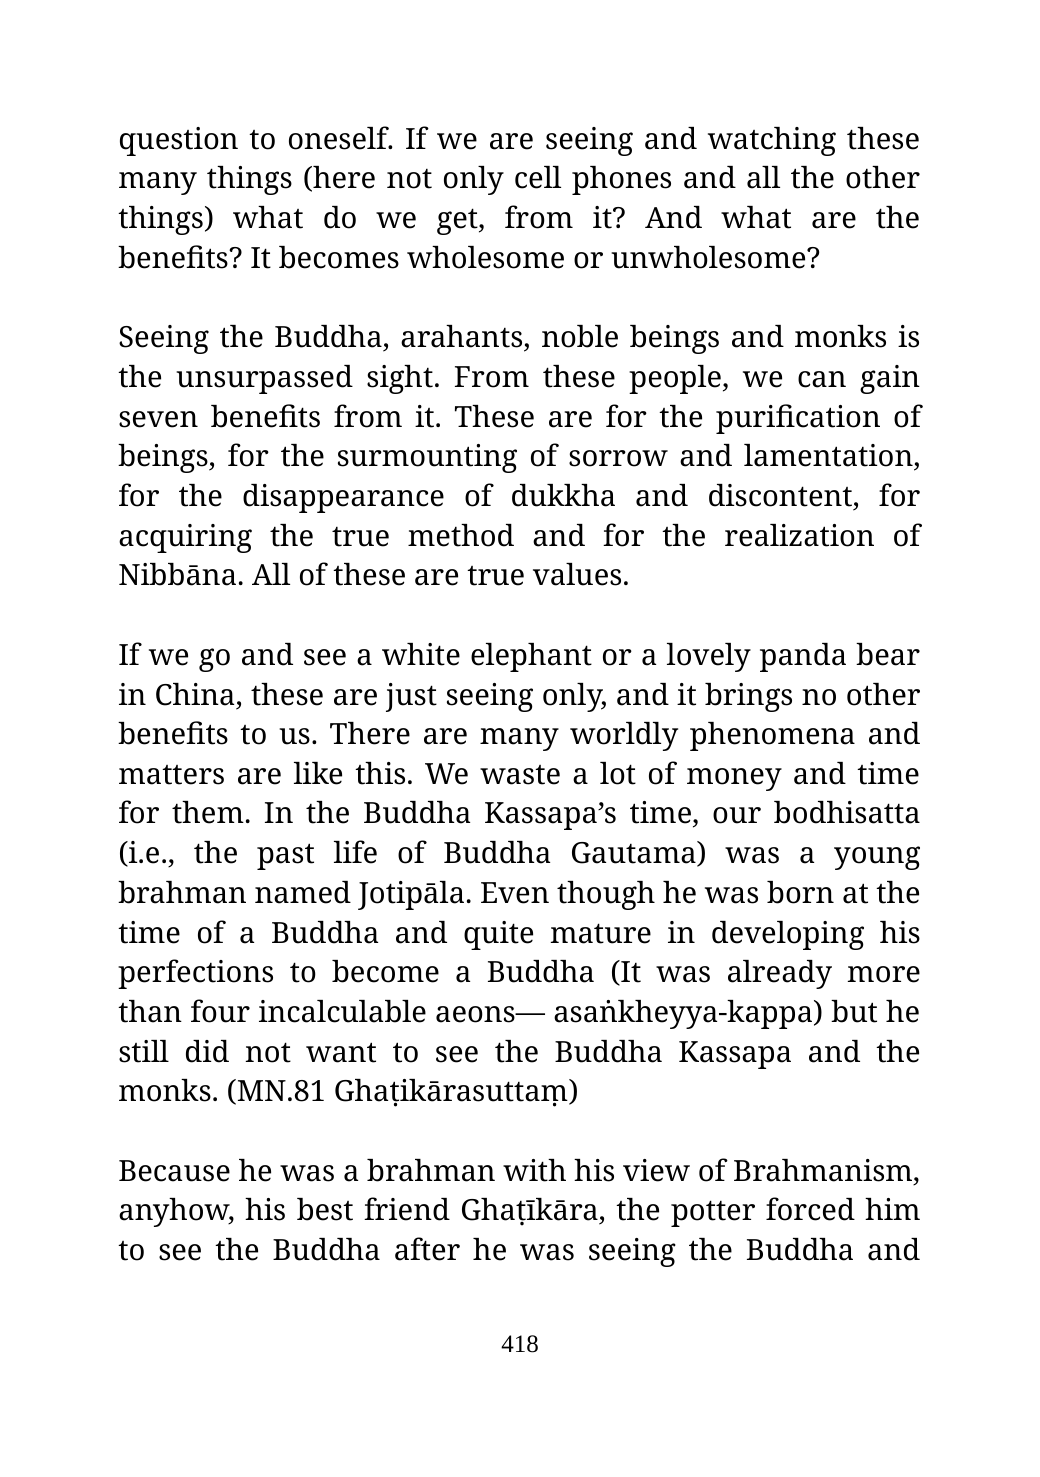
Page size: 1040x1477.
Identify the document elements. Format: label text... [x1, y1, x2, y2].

text question to oneself. If we are seeing and watching these many things (here not only cell phones and all the other things) what do we get, from it? And what are the benefits? It becomes wholesome or unwholesome? Seeing the Buddha, arahants, noble beings and monks is the unsurpassed sight. From these people, we can gain seven benefits from it. These are for the purification of beings, for the surmounting of sorrow and lamentation, for the disappearance of dukkha and discontent, for acquiring the true method and for the realization of Nibbāna. All of these are true values. If we go and see a white elephant or a lovely panda bear in China, these are just seeing only, and it brings no other benefits to us. There are many worldly phenomena and matters are like this. We waste a lot of money and time for them. In the Buddha Kassapa’s time, our bodhisatta (i.e., the past life of Buddha Gautama) was a young brahman named Jotipāla. Even though he was born at the time of a Buddha and quite mature in developing his perfections to become a Buddha (It was already more than four incalculable aeons— asaṅkheyya-kappa) but he still did not want to see the Buddha Kassapa and the monks. (MN.81 Ghaṭikārasuttaṃ) Because he was a brahman with his view of Brahmanism, anyhow, his best friend Ghaṭīkāra, the potter forced him to see the Buddha after he was seeing the Buddha and [118, 118, 922, 1269]
